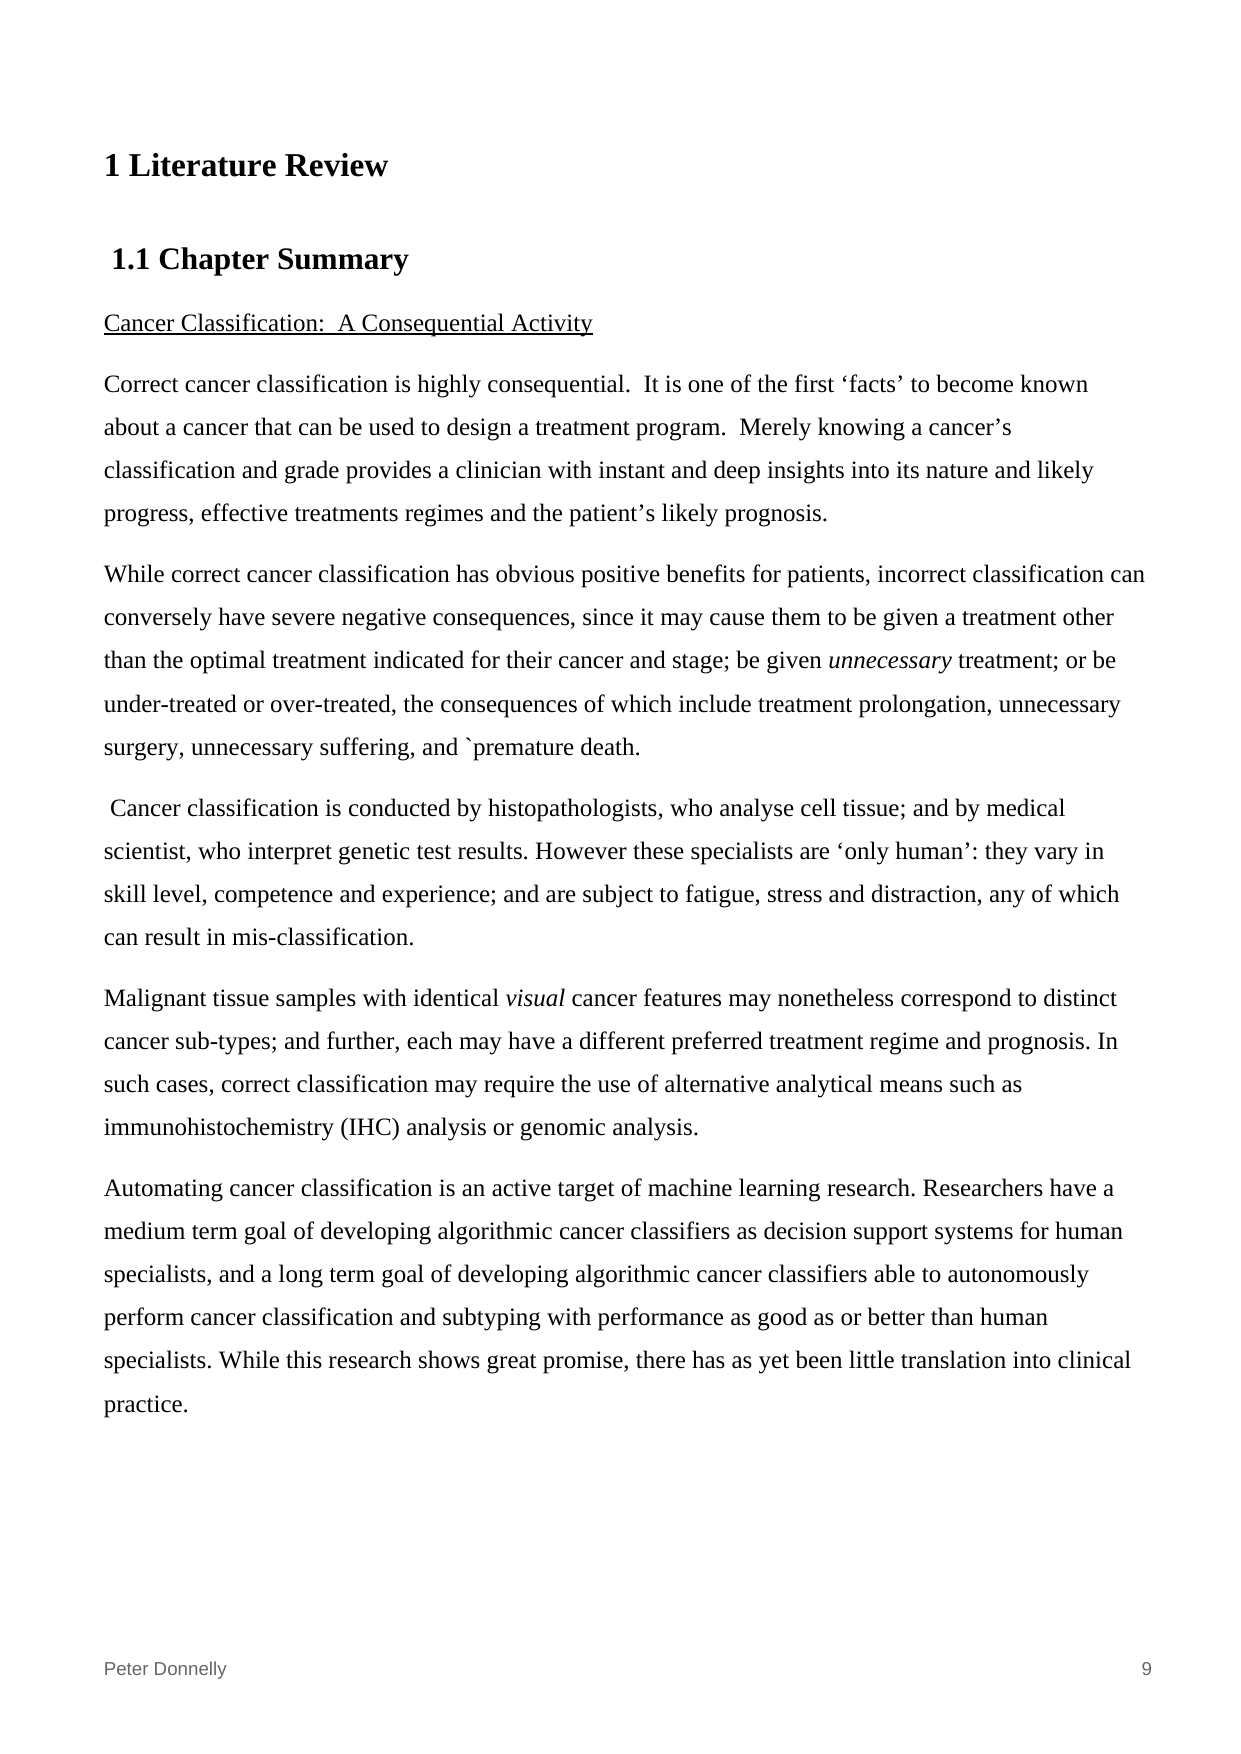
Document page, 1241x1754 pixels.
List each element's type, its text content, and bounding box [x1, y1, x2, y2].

text Cancer Classification: A Consequential Activity [103, 308, 1146, 337]
subtitle Literature Review [103, 145, 1146, 183]
text Malignant tissue samples with identical visual cancer features may nonetheless correspond to distinct cancer sub-types; and further, each may have a different preferred treatment regime and prognosis. In such cases, correct classification may require the use of alternative analytical means such as immunohistochemistry (IHC) analysis or genomic analysis. [103, 983, 1146, 1141]
subtitle Chapter Summary [103, 240, 1146, 276]
text Automating cancer classification is an active target of machine learning research. Researchers have a medium term goal of developing algorithmic cancer classifiers as decision support systems for human specialists, and a long term goal of developing algorithmic cancer classifiers able to autonomously perform cancer classification and subtyping with performance as good as or better than human specialists. While this research shows great promise, there has as yet been little translation into clinical practice. [103, 1173, 1146, 1417]
text Cancer classification is conducted by histopathologists, who analyse cell tissue; and by medical scientist, who interpret genetic test results. However these specialists are ‘only human’: they vary in skill level, competence and experience; and are subject to fatigue, stress and distraction, any of which can result in mis-classification. [103, 793, 1146, 951]
text While correct cancer classification has obvious positive benefits for patients, incorrect classification can conversely have severe negative consequences, since it may cause them to be given a treatment other than the optimal treatment indicated for their cancer and stage; be given unnecessary treatment; or be under-treated or over-treated, the consequences of which include treatment prolongation, unnecessary surgery, unnecessary suffering, and `premature death. [103, 559, 1146, 761]
text Correct cancer classification is highly consequential. It is one of the first ‘facts’ to become known about a cancer that can be used to design a treatment program. Merely knowing a cancer’s classification and grade provides a clinician with instant and deep insights into its nature and likely progress, effective treatments regimes and the patient’s likely prognosis. [103, 369, 1146, 527]
